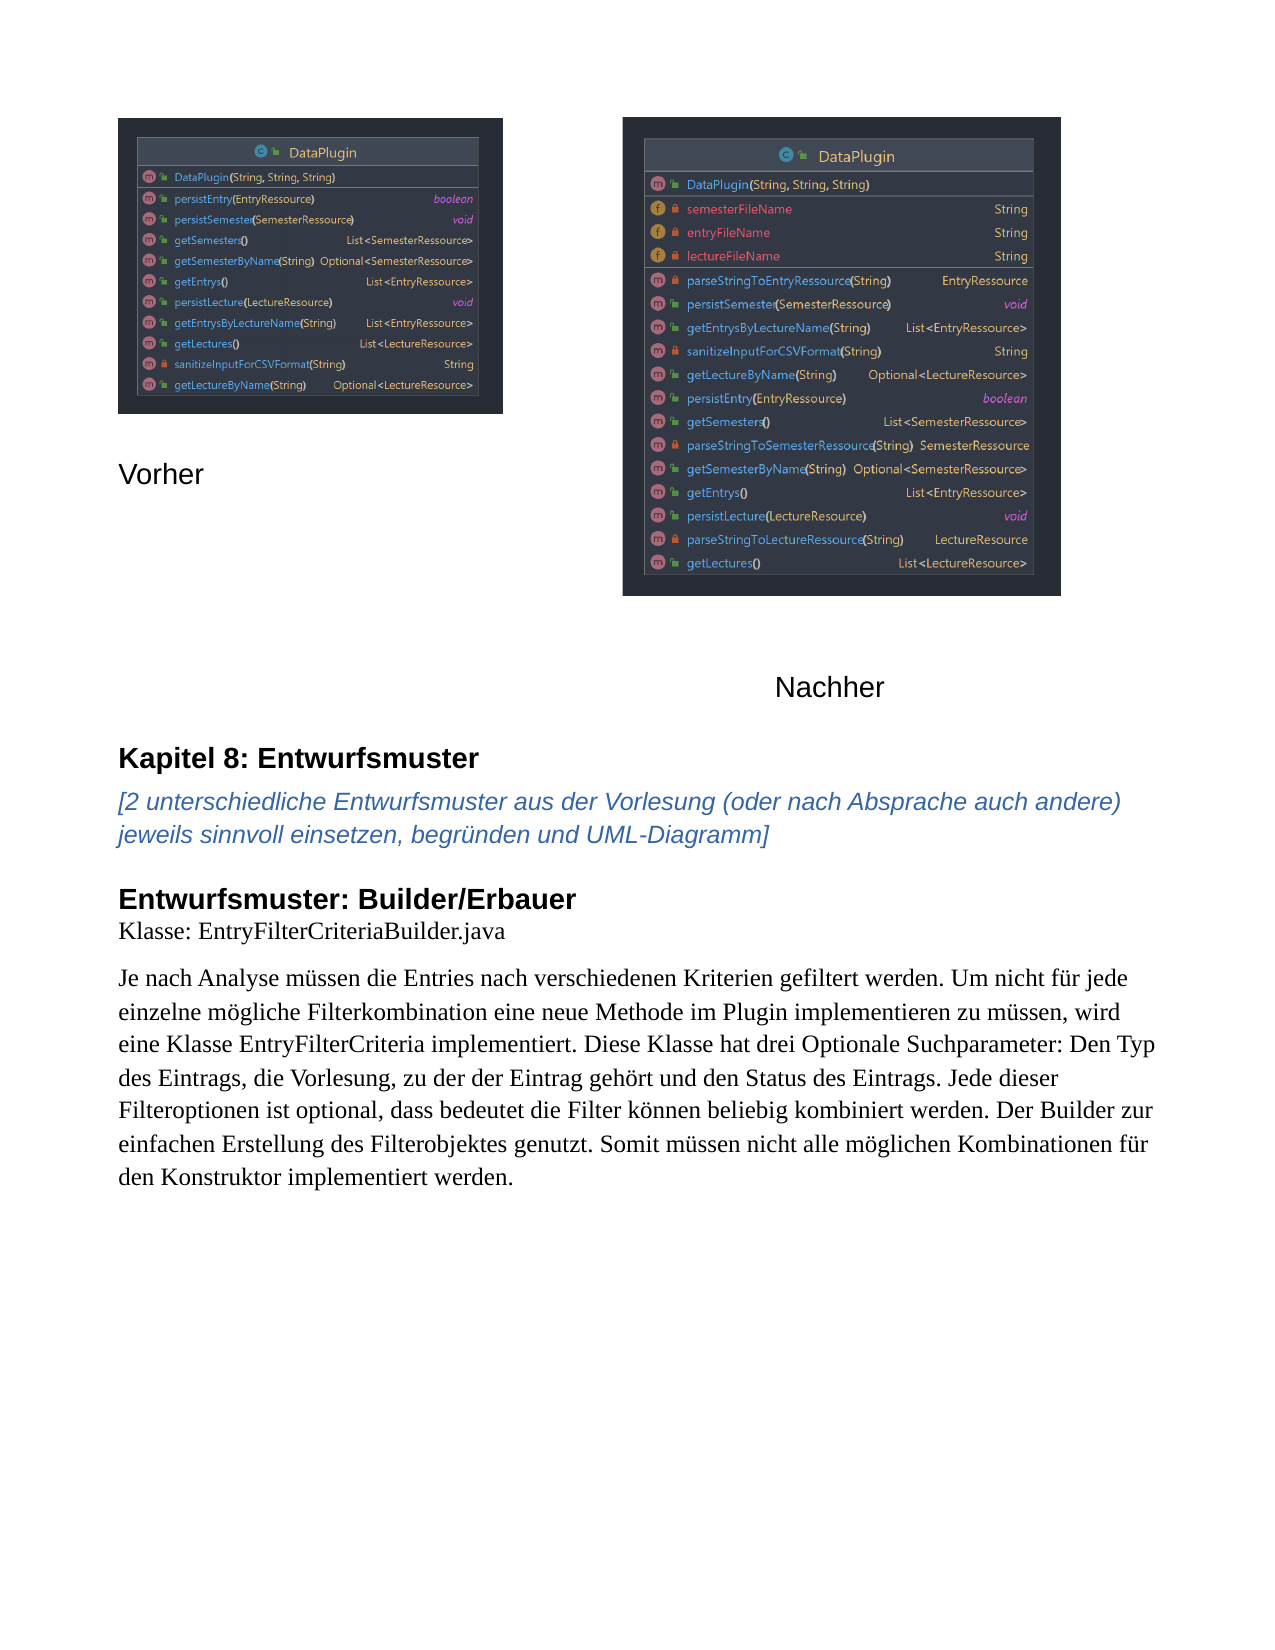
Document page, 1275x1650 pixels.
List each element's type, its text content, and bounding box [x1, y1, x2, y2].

subtitle [1061, 457, 1157, 491]
subtitle Vorher [118, 457, 622, 491]
text Klasse: EntryFilterCriteriaBuilder.java [118, 916, 1157, 945]
subtitle Entwurfsmuster: Builder/Erbauer [118, 882, 1157, 916]
subtitle Nachher [118, 670, 1157, 704]
text [2 unterschiedliche Entwurfsmuster aus der Vorlesung (oder nach Absprache auch andere) jeweils sinnvoll einsetzen, begründen und UML-Diagramm] [118, 787, 1157, 849]
subtitle Kapitel 8: Entwurfsmuster [118, 741, 1157, 775]
text Je nach Analyse müssen die Entries nach verschiedenen Kriterien gefiltert werden. Um nicht für jede einzelne mögliche Filterkombination eine neue Methode im Plugin implementieren zu müssen, wird eine Klasse EntryFilterCriteria implementiert. Diese Klasse hat drei Optionale Suchparameter: Den Typ des Eintrags, die Vorlesung, zu der der Eintrag gehört und den Status des Eintrags. Jede dieser Filteroptionen ist optional, dass bedeutet die Filter können beliebig kombiniert werden. Der Builder zur einfachen Erstellung des Filterobjektes genutzt. Somit müssen nicht alle möglichen Kombinationen für den Konstruktor implementiert werden. [118, 963, 1157, 1190]
